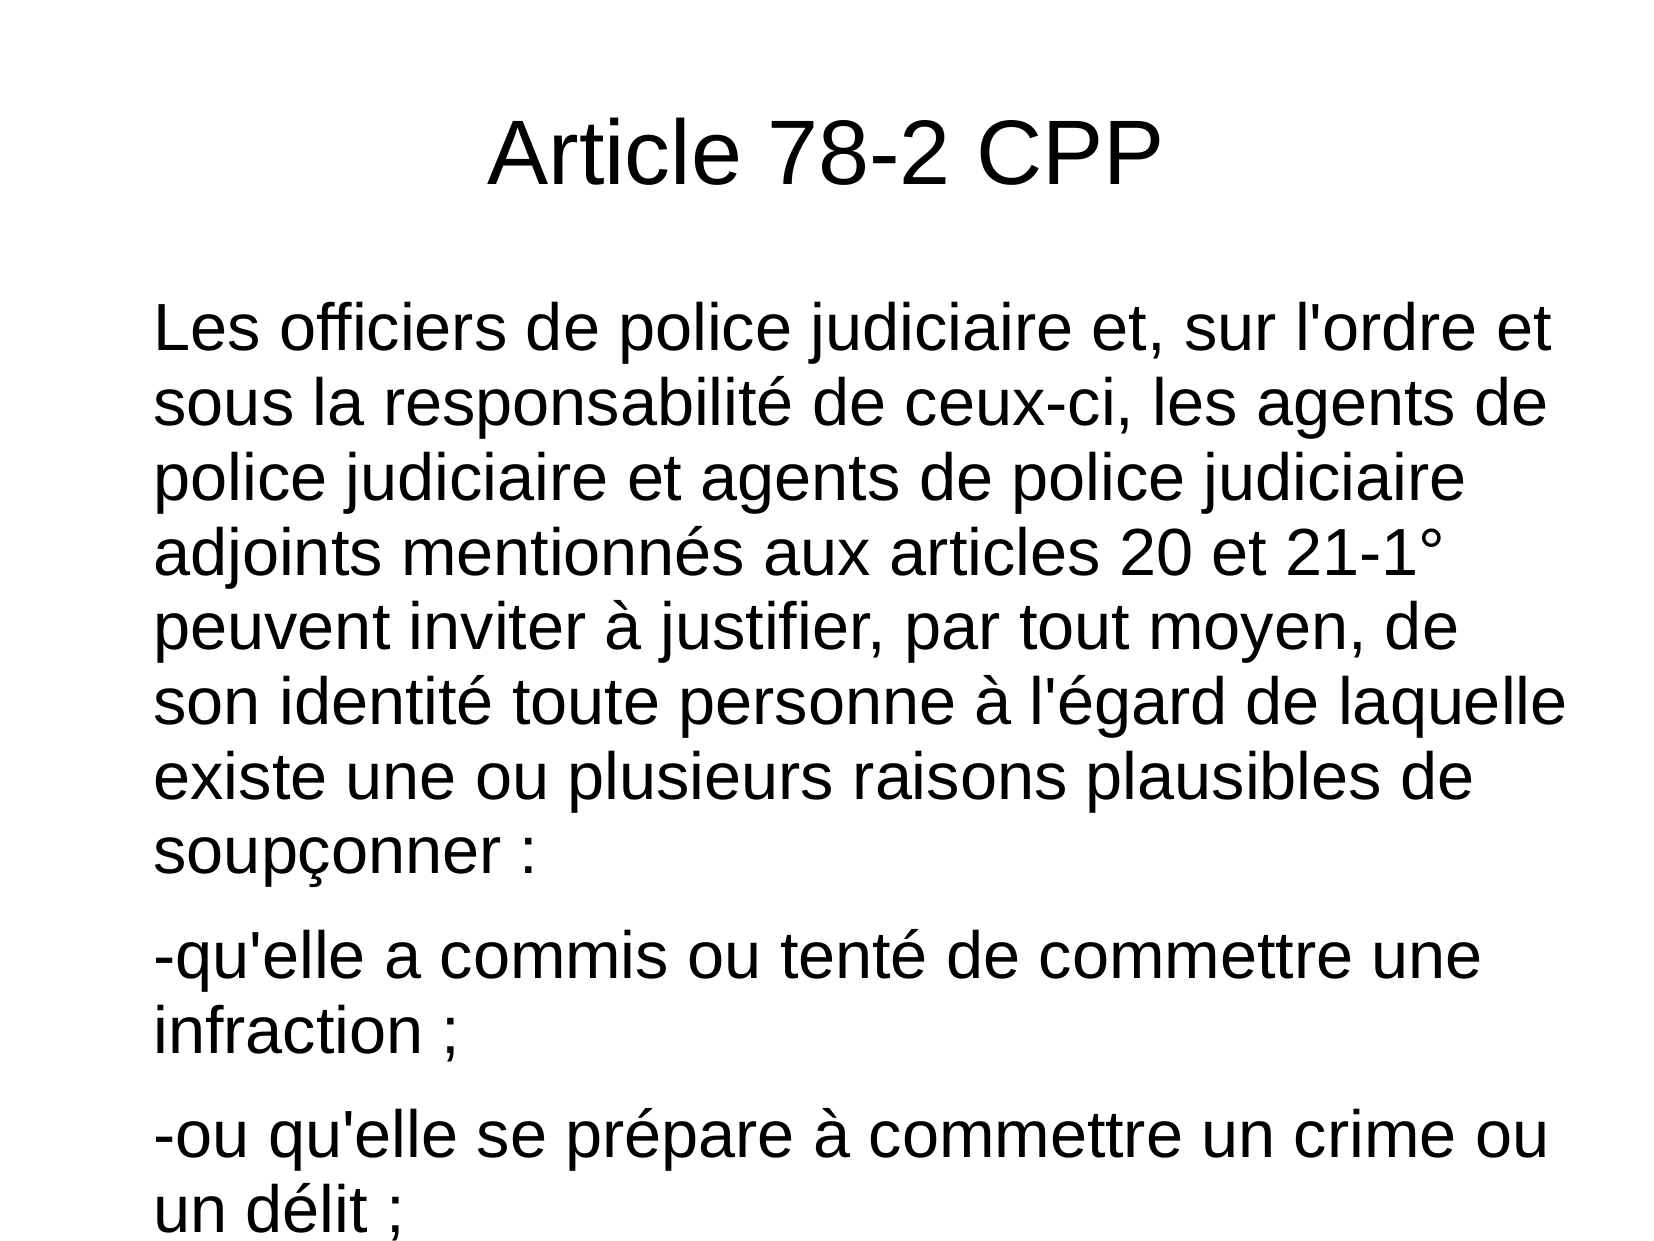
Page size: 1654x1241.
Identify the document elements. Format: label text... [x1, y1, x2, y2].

list Les officiers de police judiciaire et, sur l'ordre et sous la responsabilité de ceux-ci, les agents de police judiciaire et agents de police judiciaire adjoints mentionnés aux articles 20 et 21-1° peuvent inviter à justifier, par tout moyen, de son identité toute personne à l'égard de laquelle existe une ou plusieurs raisons plausibles de soupçonner : -qu'elle a commis ou tenté de commettre une infraction ; -ou qu'elle se prépare à commettre un crime ou un délit ; -ou qu'elle est susceptible de fournir des renseignements utiles à l'enquête en cas de crime ou de délit ; -ou qu'elle fait l'objet de recherches ordonnées par une autorité judiciaire. (...) [82, 290, 1571, 1010]
title Article 78-2 CPP [82, 49, 1571, 257]
